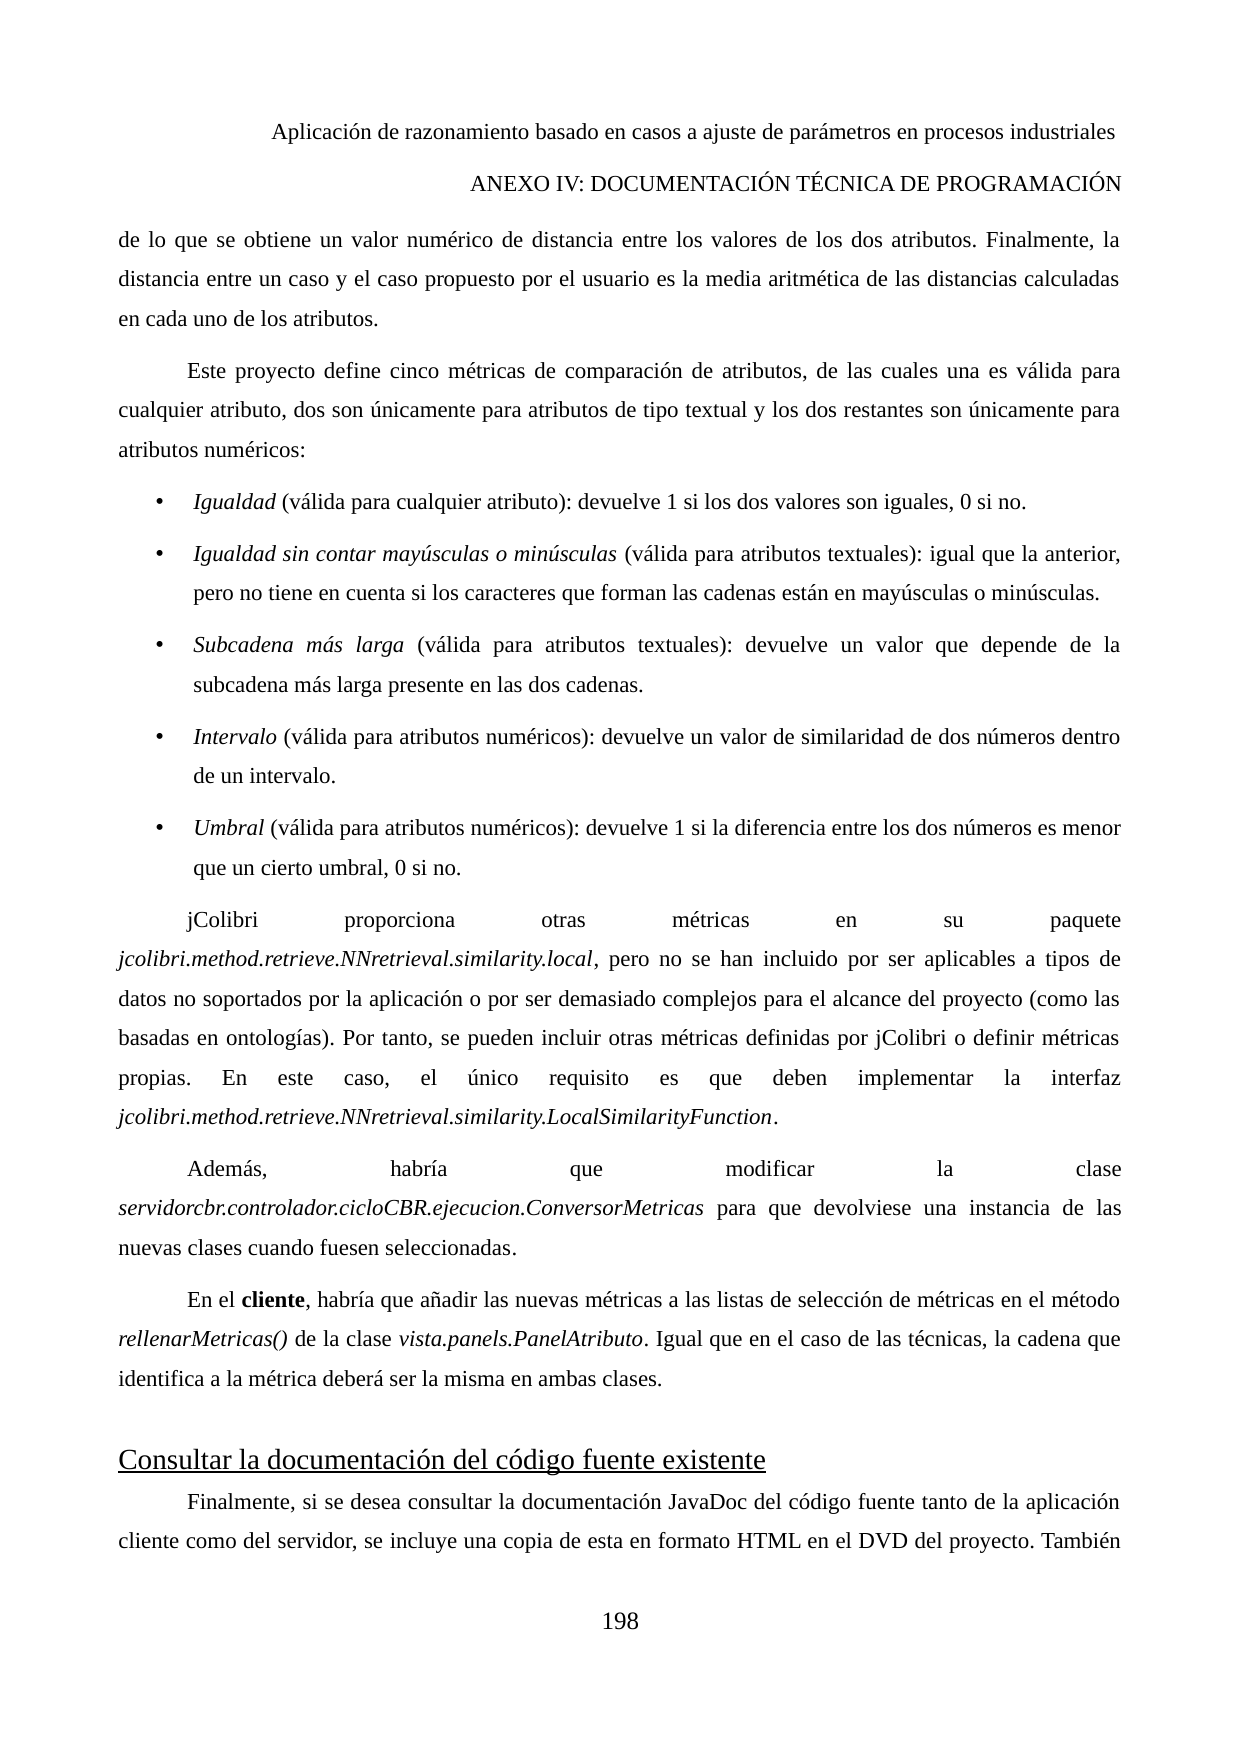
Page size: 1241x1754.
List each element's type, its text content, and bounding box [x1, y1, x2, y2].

list Intervalo (válida para atributos numéricos): devuelve un valor de similaridad de dos números dentro de un intervalo. [156, 723, 1122, 788]
text Además, habría que modificar la clase servidorcbr.controlador.cicloCBR.ejecucion.ConversorMetricas para que devolviese una instancia de las nuevas clases cuando fuesen seleccionadas. [118, 1155, 1122, 1260]
text de lo que se obtiene un valor numérico de distancia entre los valores de los dos atributos. Finalmente, la distancia entre un caso y el caso propuesto por el usuario es la media aritmética de las distancias calculadas en cada uno de los atributos. [118, 226, 1122, 331]
text jColibri proporciona otras métricas en su paquete jcolibri.method.retrieve.NNretrieval.similarity.local, pero no se han incluido por ser aplicables a tipos de datos no soportados por la aplicación o por ser demasiado complejos para el alcance del proyecto (como las basadas en ontologías). Por tanto, se pueden incluir otras métricas definidas por jColibri o definir métricas propias. En este caso, el único requisito es que deben implementar la interfaz jcolibri.method.retrieve.NNretrieval.similarity.LocalSimilarityFunction. [118, 906, 1122, 1129]
list Umbral (válida para atributos numéricos): devuelve 1 si la diferencia entre los dos números es menor que un cierto umbral, 0 si no. [156, 814, 1122, 880]
list Igualdad sin contar mayúsculas o minúsculas (válida para atributos textuales): igual que la anterior, pero no tiene en cuenta si los caracteres que forman las cadenas están en mayúsculas o minúsculas. [156, 540, 1122, 606]
text Finalmente, si se desea consultar la documentación JavaDoc del código fuente tanto de la aplicación cliente como del servidor, se incluye una copia de esta en formato HTML en el DVD del proyecto. También [118, 1488, 1122, 1554]
subtitle Consultar la documentación del código fuente existente [118, 1442, 1122, 1475]
list Igualdad (válida para cualquier atributo): devuelve 1 si los dos valores son iguales, 0 si no. [156, 488, 1122, 514]
text En el cliente, habría que añadir las nuevas métricas a las listas de selección de métricas en el método rellenarMetricas() de la clase vista.panels.PanelAtributo. Igual que en el caso de las técnicas, la cadena que identifica a la métrica deberá ser la misma en ambas clases. [118, 1286, 1122, 1391]
list Subcadena más larga (válida para atributos textuales): devuelve un valor que depende de la subcadena más larga presente en las dos cadenas. [156, 631, 1122, 697]
text Este proyecto define cinco métricas de comparación de atributos, de las cuales una es válida para cualquier atributo, dos son únicamente para atributos de tipo textual y los dos restantes son únicamente para atributos numéricos: [118, 357, 1122, 462]
